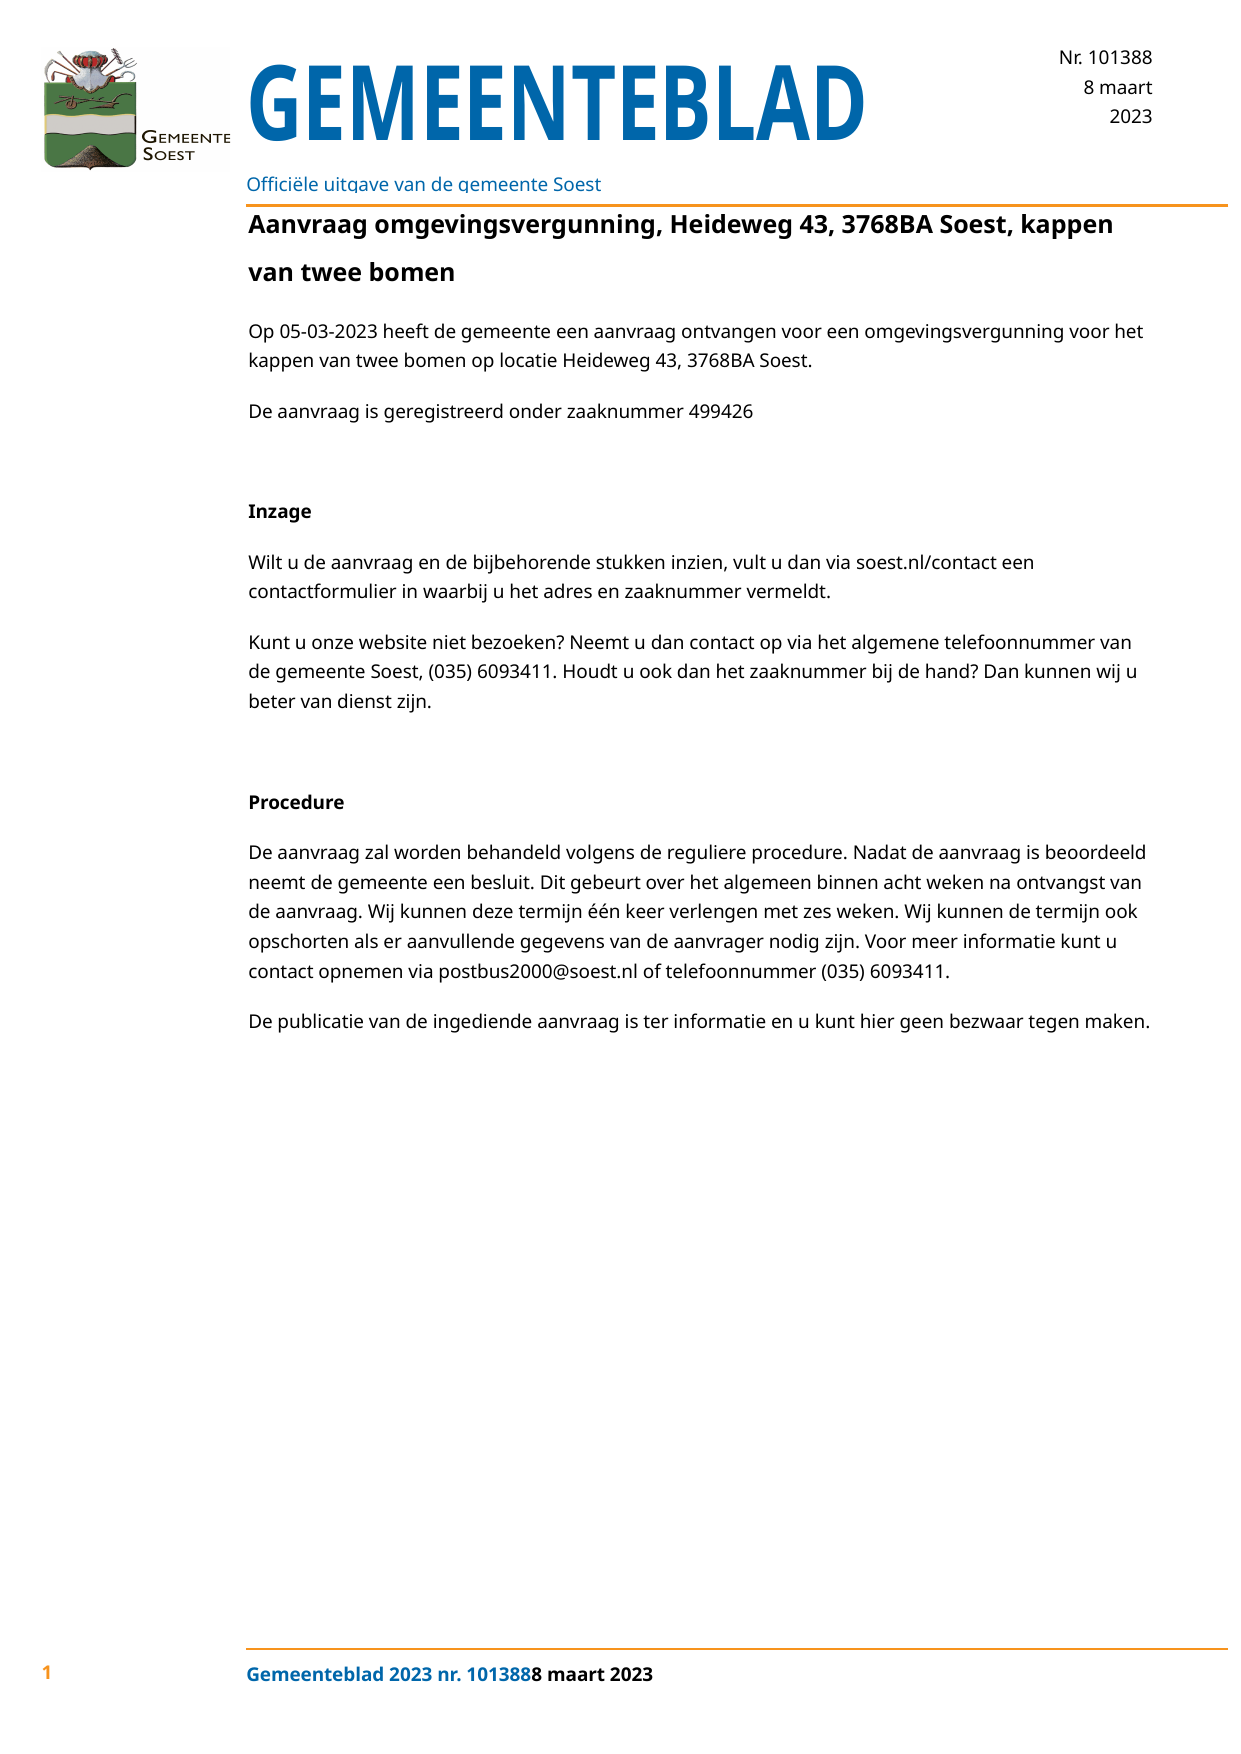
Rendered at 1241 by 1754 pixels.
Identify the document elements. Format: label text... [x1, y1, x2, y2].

text De aanvraag zal worden behandeld volgens de reguliere procedure. Nadat de aanvraag is beoordeeld neemt de gemeente een besluit. Dit gebeurt over het algemeen binnen acht weken na ontvangst van de aanvraag. Wij kunnen deze termijn één keer verlengen met zes weken. Wij kunnen de termijn ook opschorten als er aanvullende gegevens van de aanvrager nodig zijn. Voor meer informatie kunt u contact opnemen via postbus2000@soest.nl of telefoonnummer (035) 6093411. [248, 839, 1152, 984]
text Wilt u de aanvraag en de bijbehorende stukken inzien, vult u dan via soest.nl/contact een contactformulier in waarbij u het adres en zaaknummer vermeldt. [248, 549, 1152, 604]
text De publicatie van de ingediende aanvraag is ter informatie en u kunt hier geen bezwaar tegen maken. [248, 1008, 1152, 1034]
text Procedure [248, 789, 1152, 815]
text Kunt u onze website niet bezoeken? Neemt u dan contact op via het algemene telefoonnummer van de gemeente Soest, (035) 6093411. Houdt u ook dan het zaaknummer bij de hand? Dan kunnen wij u beter van dienst zijn. [248, 629, 1152, 714]
text Aanvraag omgevingsvergunning, Heideweg 43, 3768BA Soest, kappen van twee bomen [248, 207, 1152, 288]
text Inzage [248, 499, 1152, 524]
picture [41, 47, 231, 172]
text Op 05-03-2023 heeft de gemeente een aanvraag ontvangen voor een omgevingsvergunning voor het kappen van twee bomen op locatie Heideweg 43, 3768BA Soest. [248, 318, 1152, 373]
text De aanvraag is geregistreerd onder zaaknummer 499426 [248, 398, 1152, 424]
